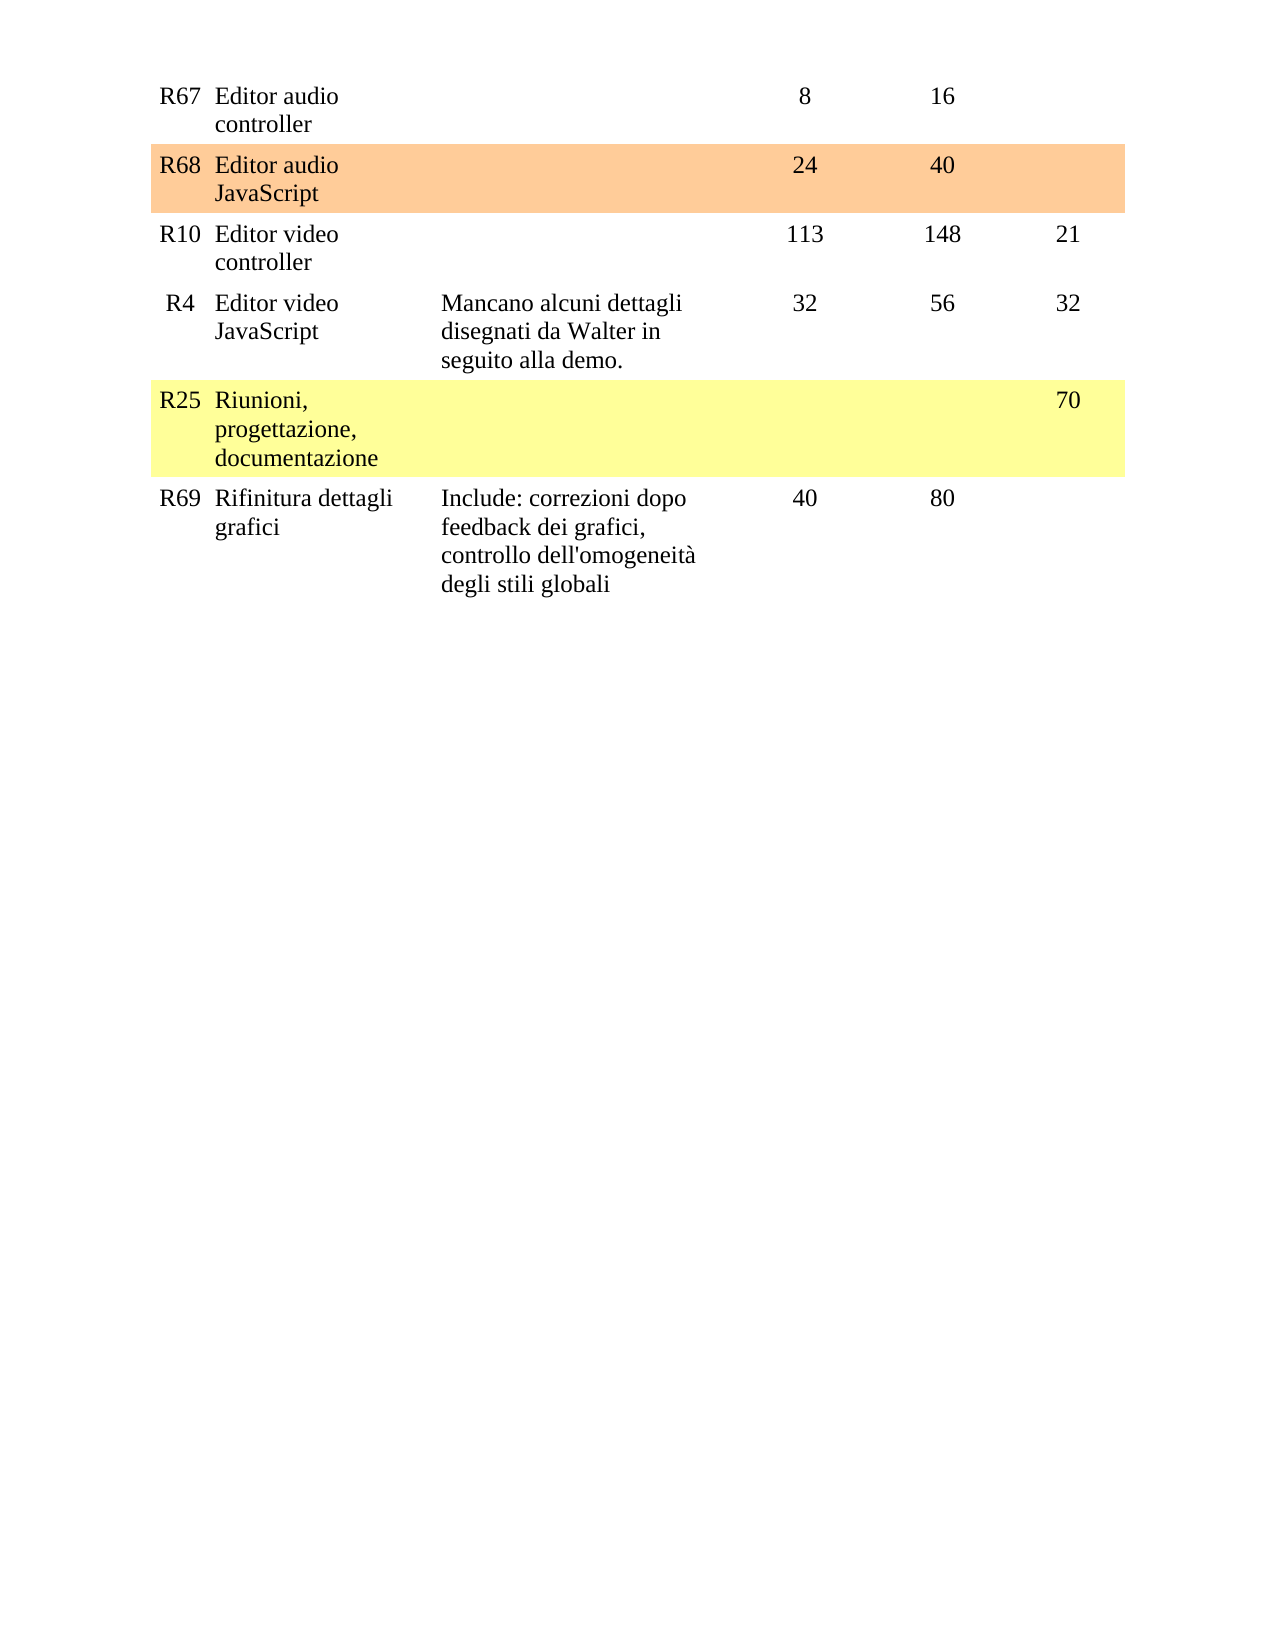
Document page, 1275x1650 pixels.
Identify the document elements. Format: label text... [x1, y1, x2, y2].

table_cell 56 [874, 282, 1011, 379]
table_cell [435, 765, 736, 805]
table_cell [874, 765, 1011, 805]
table_cell [736, 604, 874, 644]
table_cell [1011, 724, 1125, 764]
table_cell [874, 845, 1011, 885]
table_cell R67 [151, 75, 209, 144]
table_cell [209, 1046, 435, 1086]
table_cell Include: correzioni dopo feedback dei grafici, controllo dell'omogeneità degli stili globali [435, 477, 736, 604]
table_cell [736, 684, 874, 724]
table_cell R25 [151, 380, 209, 477]
table_cell [736, 765, 874, 805]
table_cell [209, 805, 435, 845]
table_cell [874, 724, 1011, 764]
table_cell [874, 925, 1011, 966]
table_cell Editor audio controller [209, 75, 435, 144]
table_cell [435, 805, 736, 845]
table_cell [874, 805, 1011, 845]
table_cell [209, 684, 435, 724]
table_cell [874, 885, 1011, 925]
table_cell [435, 885, 736, 925]
table_cell [151, 765, 209, 805]
table_cell [874, 604, 1011, 644]
table_cell [736, 724, 874, 764]
table_cell [151, 845, 209, 885]
table_cell [209, 966, 435, 1006]
table_cell [1011, 885, 1125, 925]
table_cell [1011, 1006, 1125, 1046]
table_cell [151, 966, 209, 1006]
table_cell [435, 144, 736, 213]
table_cell Mancano alcuni dettagli disegnati da Walter in seguito alla demo. [435, 282, 736, 379]
table_cell R4 [151, 282, 209, 379]
table_cell [736, 1006, 874, 1046]
table_cell 8 [736, 75, 874, 144]
table_cell [1011, 477, 1125, 604]
table_cell [1011, 966, 1125, 1006]
table_cell [435, 684, 736, 724]
table_cell [435, 966, 736, 1006]
table_cell [209, 885, 435, 925]
table_cell 21 [1011, 213, 1125, 282]
table_cell [1011, 644, 1125, 684]
table_cell [151, 724, 209, 764]
table_cell [1011, 805, 1125, 845]
table_cell [736, 1046, 874, 1086]
table_cell R69 [151, 477, 209, 604]
table_cell [435, 1006, 736, 1046]
table_cell [435, 1046, 736, 1086]
table_cell 32 [736, 282, 874, 379]
table_cell [435, 644, 736, 684]
table_cell R10 [151, 213, 209, 282]
table_cell 24 [736, 144, 874, 213]
table_cell Editor video JavaScript [209, 282, 435, 379]
table_cell 113 [736, 213, 874, 282]
table_cell [209, 604, 435, 644]
table_cell [1011, 684, 1125, 724]
table_cell [736, 885, 874, 925]
table_cell [435, 925, 736, 966]
table_cell [1011, 765, 1125, 805]
table_cell 16 [874, 75, 1011, 144]
table_cell [874, 966, 1011, 1006]
table_cell [1011, 144, 1125, 213]
table_cell [1011, 845, 1125, 885]
table_cell [1011, 604, 1125, 644]
table_cell [151, 925, 209, 966]
table_cell [435, 380, 736, 477]
table_cell [435, 724, 736, 764]
table_cell [874, 644, 1011, 684]
table_cell [435, 75, 736, 144]
table_cell [736, 644, 874, 684]
table_cell 70 [1011, 380, 1125, 477]
table_cell [151, 1046, 209, 1086]
table_cell [209, 925, 435, 966]
table_cell [1011, 75, 1125, 144]
table_cell [874, 1046, 1011, 1086]
table_cell [874, 380, 1011, 477]
table_cell [151, 805, 209, 845]
table_cell [151, 684, 209, 724]
table_cell [1011, 925, 1125, 966]
table_cell [209, 765, 435, 805]
table_cell [209, 845, 435, 885]
table_cell Editor video controller [209, 213, 435, 282]
table_cell [1011, 1046, 1125, 1086]
table_cell 80 [874, 477, 1011, 604]
table_cell [435, 845, 736, 885]
table_cell [209, 724, 435, 764]
table_cell [151, 885, 209, 925]
table_cell [874, 684, 1011, 724]
table_cell [151, 604, 209, 644]
table_cell [435, 604, 736, 644]
table_cell [151, 1006, 209, 1046]
table_cell [435, 213, 736, 282]
table_cell [874, 1006, 1011, 1046]
table_cell [209, 644, 435, 684]
table_cell Riunioni, progettazione, documentazione [209, 380, 435, 477]
table_cell [736, 380, 874, 477]
table_cell [736, 805, 874, 845]
table_cell 32 [1011, 282, 1125, 379]
table_cell [736, 966, 874, 1006]
table_cell Editor audio JavaScript [209, 144, 435, 213]
table_cell [736, 925, 874, 966]
table_cell [151, 644, 209, 684]
table_cell R68 [151, 144, 209, 213]
table_cell [209, 1006, 435, 1046]
table_cell 148 [874, 213, 1011, 282]
table_cell Rifinitura dettagli grafici [209, 477, 435, 604]
table_cell 40 [736, 477, 874, 604]
table_cell 40 [874, 144, 1011, 213]
table_cell [736, 845, 874, 885]
